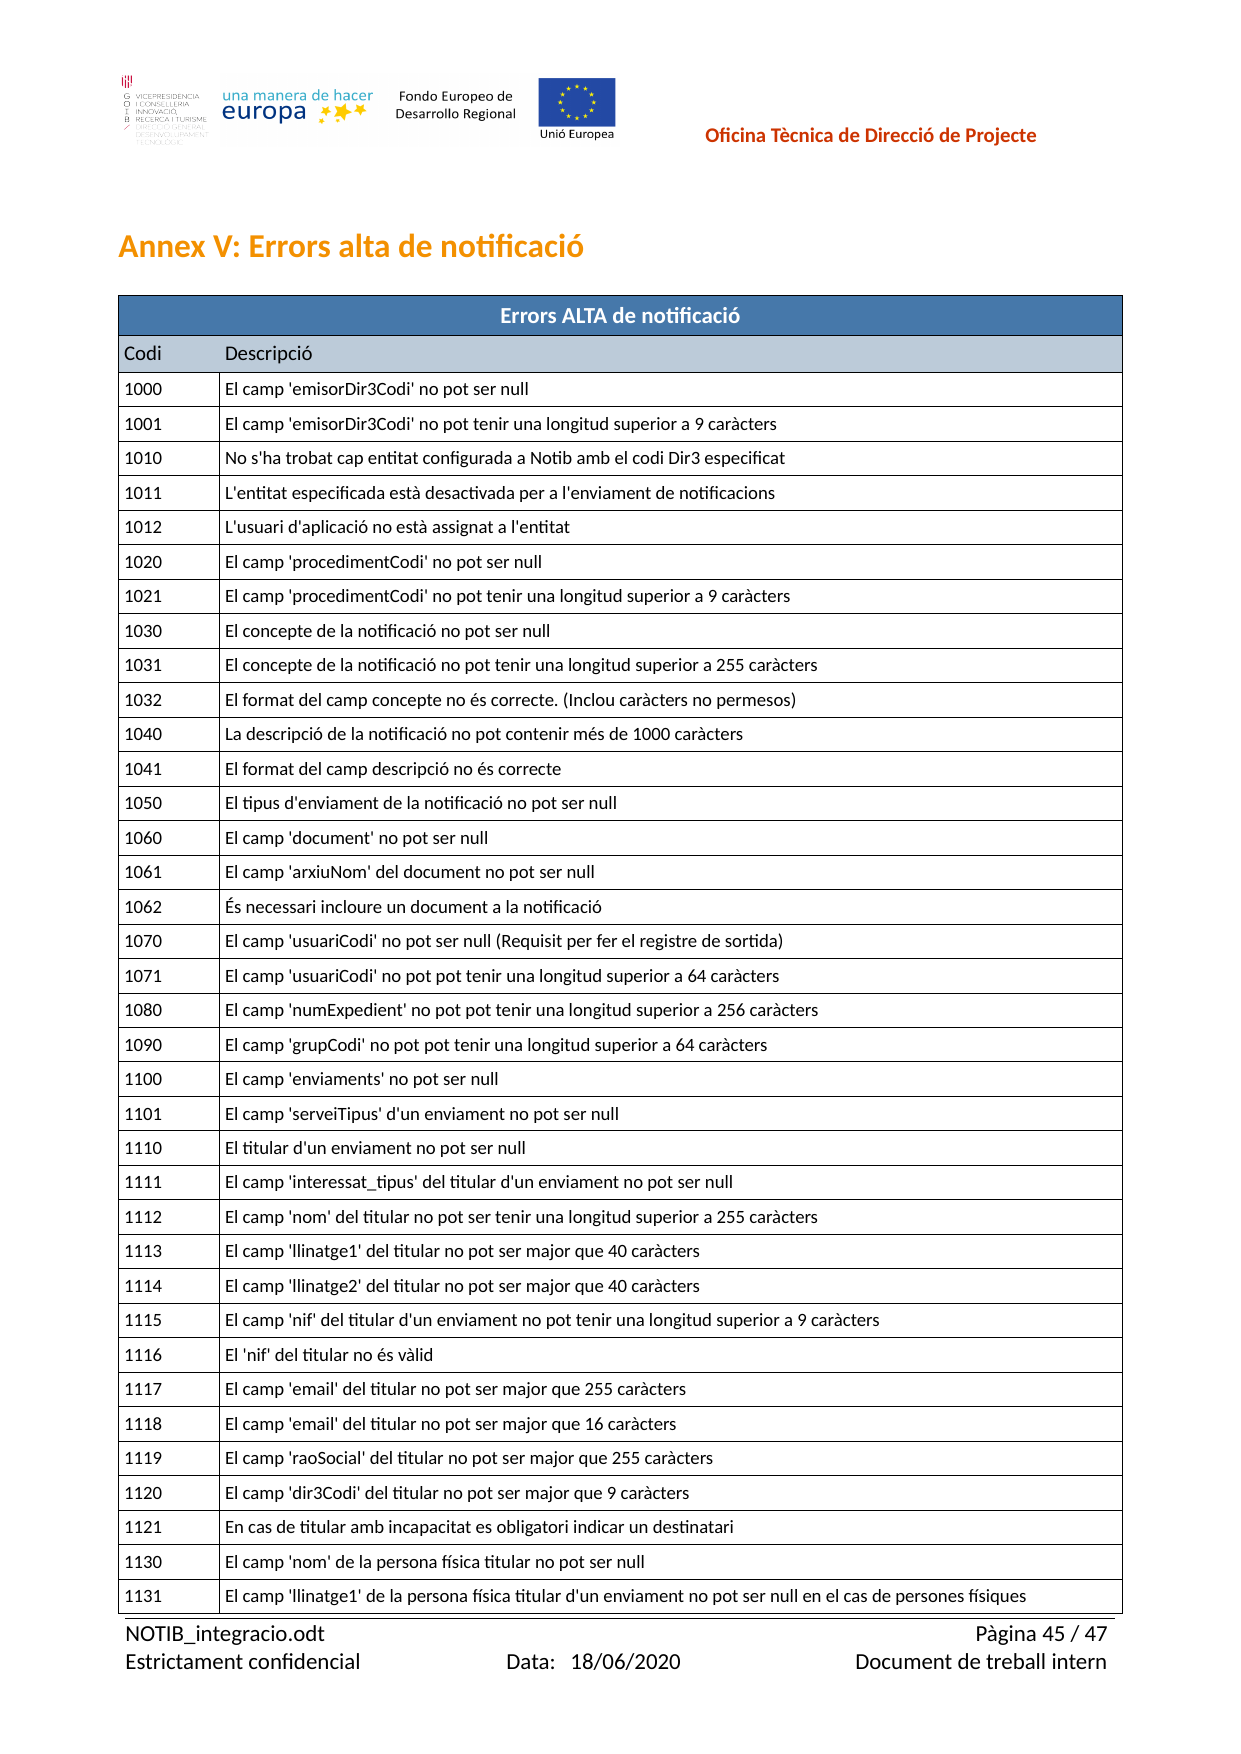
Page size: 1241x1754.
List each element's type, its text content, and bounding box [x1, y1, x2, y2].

table_cell El camp 'grupCodi' no pot pot tenir una longitud superior a 64 caràcters [220, 1028, 1122, 1061]
table_cell 1110 [119, 1131, 219, 1165]
table_cell 1130 [119, 1545, 219, 1578]
table_cell El tipus d'enviament de la notificació no pot ser null [220, 787, 1122, 820]
table_cell El camp 'enviaments' no pot ser null [220, 1062, 1122, 1096]
table_cell El camp 'numExpedient' no pot pot tenir una longitud superior a 256 caràcters [220, 994, 1122, 1027]
table_cell L'usuari d'aplicació no està assignat a l'entitat [220, 511, 1122, 544]
subtitle Annex V: Errors alta de notificació [118, 225, 1122, 266]
picture [118, 73, 213, 147]
table_cell 1112 [119, 1200, 219, 1234]
picture [219, 73, 621, 147]
table_cell 1119 [119, 1442, 219, 1475]
table_cell El camp 'llinatge1' de la persona física titular d'un enviament no pot ser null en el cas de persones físiques [220, 1580, 1122, 1613]
table_cell 1121 [119, 1511, 219, 1544]
table_cell 1031 [119, 649, 219, 682]
table_cell El camp 'email' del titular no pot ser major que 16 caràcters [220, 1407, 1122, 1441]
table_cell 1116 [119, 1338, 219, 1372]
table_cell El camp 'arxiuNom' del document no pot ser null [220, 856, 1122, 889]
table_cell El camp 'serveiTipus' d'un enviament no pot ser null [220, 1097, 1122, 1130]
table_cell 1090 [119, 1028, 219, 1061]
table_cell 1011 [119, 476, 219, 510]
table_cell 1101 [119, 1097, 219, 1130]
table_cell 1115 [119, 1304, 219, 1337]
table_cell 1032 [119, 683, 219, 717]
table_cell 1012 [119, 511, 219, 544]
table_cell En cas de titular amb incapacitat es obligatori indicar un destinatari [220, 1511, 1122, 1544]
table_cell El camp 'nom' del titular no pot ser tenir una longitud superior a 255 caràcters [220, 1200, 1122, 1234]
table_cell El camp 'llinatge2' del titular no pot ser major que 40 caràcters [220, 1269, 1122, 1303]
table_cell 1118 [119, 1407, 219, 1441]
table_cell El camp 'procedimentCodi' no pot tenir una longitud superior a 9 caràcters [220, 580, 1122, 613]
table_cell El camp 'dir3Codi' del titular no pot ser major que 9 caràcters [220, 1476, 1122, 1509]
table_cell 1010 [119, 442, 219, 475]
table_cell 1113 [119, 1235, 219, 1268]
table_cell El camp 'nom' de la persona física titular no pot ser null [220, 1545, 1122, 1578]
table_cell El camp 'nif' del titular d'un enviament no pot tenir una longitud superior a 9 caràcters [220, 1304, 1122, 1337]
table_cell El camp 'raoSocial' del titular no pot ser major que 255 caràcters [220, 1442, 1122, 1475]
table_cell El camp 'emisorDir3Codi' no pot tenir una longitud superior a 9 caràcters [220, 407, 1122, 441]
table_cell El 'nif' del titular no és vàlid [220, 1338, 1122, 1372]
table_cell 1120 [119, 1476, 219, 1509]
table_cell 1050 [119, 787, 219, 820]
table_cell Descripció [219, 336, 1122, 372]
table_cell 1021 [119, 580, 219, 613]
table_cell 1062 [119, 890, 219, 923]
table_cell 1061 [119, 856, 219, 889]
table_cell És necessari incloure un document a la notificació [220, 890, 1122, 923]
table_cell 1001 [119, 407, 219, 441]
table_cell 1117 [119, 1373, 219, 1406]
table_header Errors ALTA de notificació [119, 296, 1122, 335]
table_cell 1111 [119, 1166, 219, 1199]
table_cell El concepte de la notificació no pot tenir una longitud superior a 255 caràcters [220, 649, 1122, 682]
table_cell El camp 'document' no pot ser null [220, 821, 1122, 854]
table_cell 1131 [119, 1580, 219, 1613]
table_cell Codi [119, 336, 219, 372]
table_cell El camp 'usuariCodi' no pot ser null (Requisit per fer el registre de sortida) [220, 925, 1122, 958]
table_cell 1114 [119, 1269, 219, 1303]
table_cell 1080 [119, 994, 219, 1027]
table_cell 1040 [119, 718, 219, 751]
table_cell 1100 [119, 1062, 219, 1096]
table_cell 1070 [119, 925, 219, 958]
table_cell 1000 [119, 373, 219, 406]
table_cell L'entitat especificada està desactivada per a l'enviament de notificacions [220, 476, 1122, 510]
table_cell El camp 'procedimentCodi' no pot ser null [220, 545, 1122, 579]
table_cell 1020 [119, 545, 219, 579]
table_cell El camp 'interessat_tipus' del titular d'un enviament no pot ser null [220, 1166, 1122, 1199]
table_cell La descripció de la notificació no pot contenir més de 1000 caràcters [220, 718, 1122, 751]
table_cell El camp 'llinatge1' del titular no pot ser major que 40 caràcters [220, 1235, 1122, 1268]
table_cell No s'ha trobat cap entitat configurada a Notib amb el codi Dir3 especificat [220, 442, 1122, 475]
table_cell El camp 'emisorDir3Codi' no pot ser null [220, 373, 1122, 406]
table_cell 1060 [119, 821, 219, 854]
table_cell 1041 [119, 752, 219, 786]
table_cell 1030 [119, 614, 219, 648]
table_cell El titular d'un enviament no pot ser null [220, 1131, 1122, 1165]
table_cell El camp 'usuariCodi' no pot pot tenir una longitud superior a 64 caràcters [220, 959, 1122, 992]
table_cell El camp 'email' del titular no pot ser major que 255 caràcters [220, 1373, 1122, 1406]
table_cell El concepte de la notificació no pot ser null [220, 614, 1122, 648]
table_cell El format del camp concepte no és correcte. (Inclou caràcters no permesos) [220, 683, 1122, 717]
table_cell 1071 [119, 959, 219, 992]
table_cell El format del camp descripció no és correcte [220, 752, 1122, 786]
